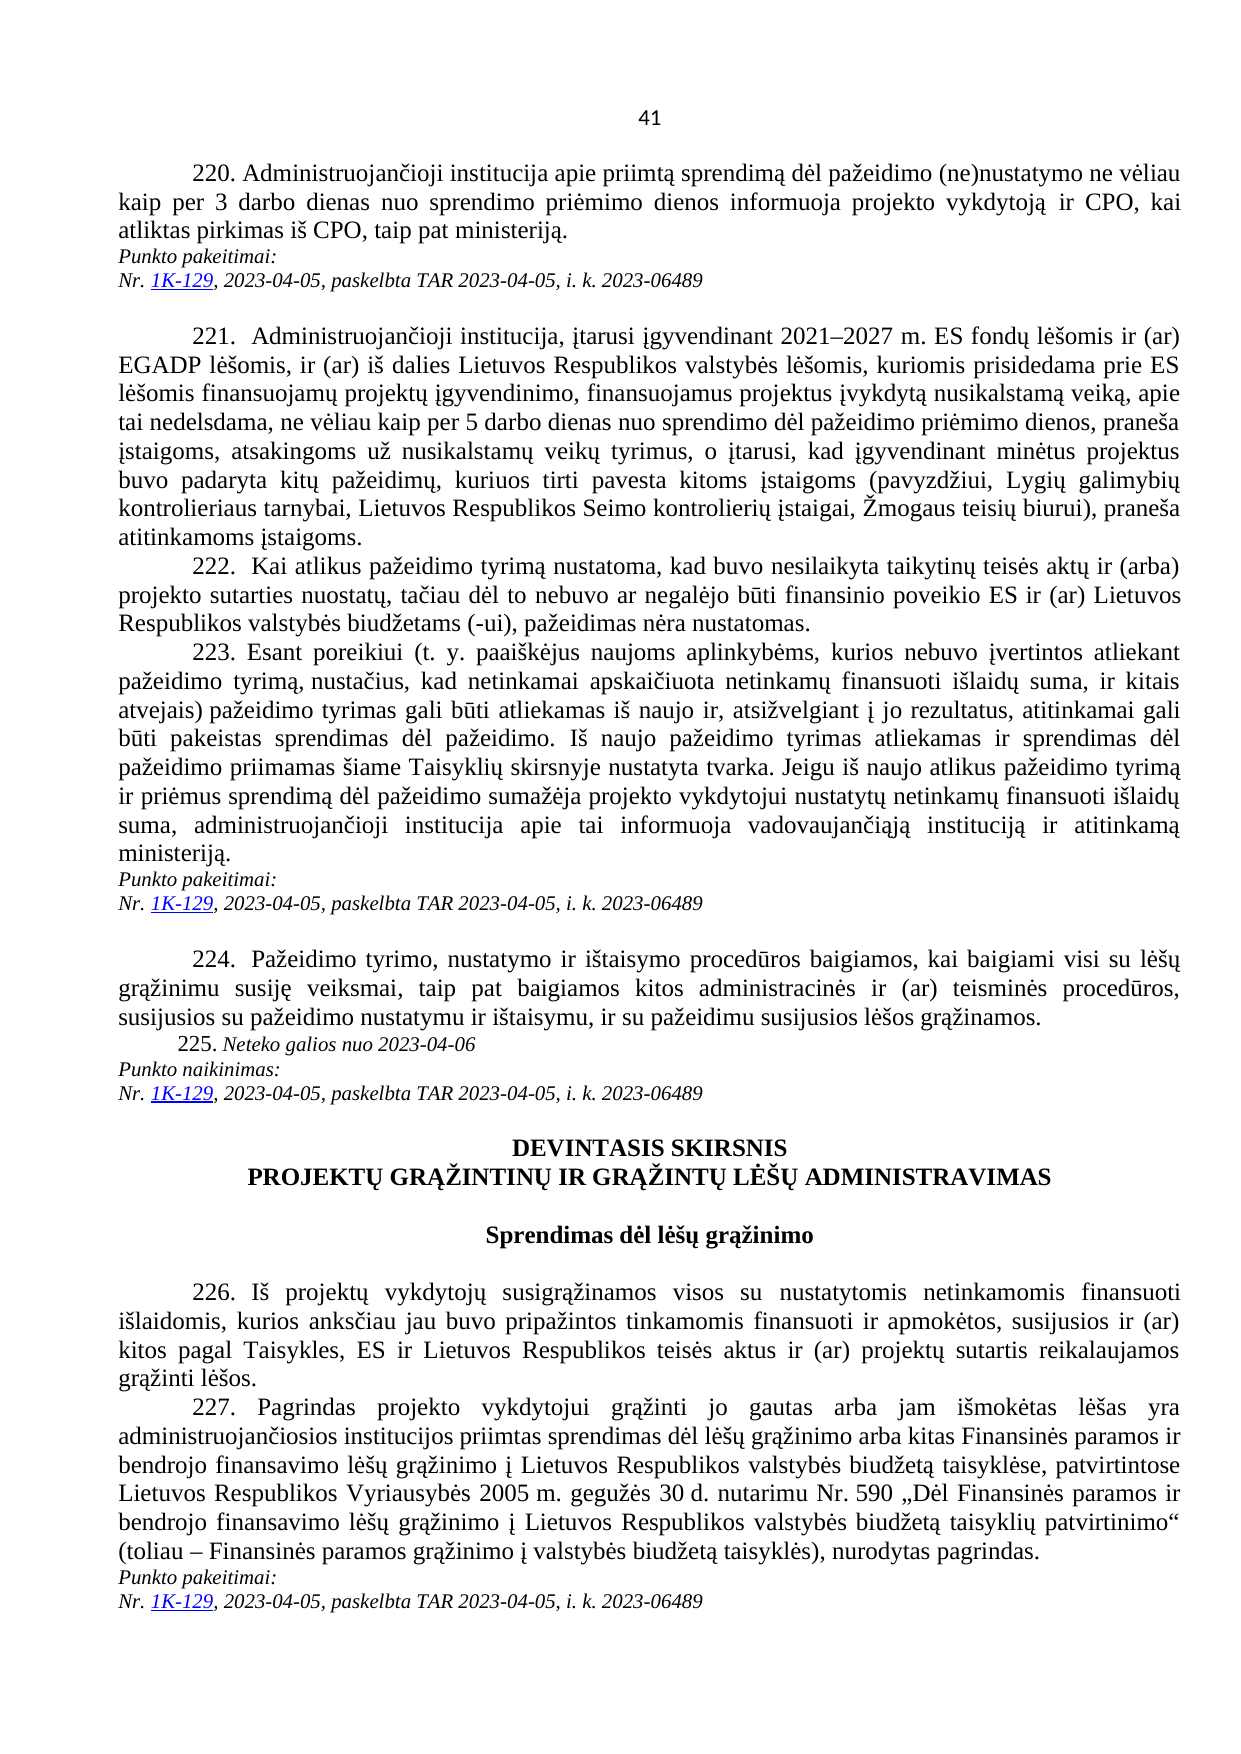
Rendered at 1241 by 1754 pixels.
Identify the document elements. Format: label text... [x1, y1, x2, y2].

text Nr. 1K-129, 2023-04-05, paskelbta TAR 2023-04-05, i. k. 2023-06489 [118, 1589, 1181, 1613]
text Punkto pakeitimai: [118, 244, 1181, 268]
text 227. Pagrindas projekto vykdytojui grąžinti jo gautas arba jam išmokėtas lėšas yra administruojančiosios institucijos priimtas sprendimas dėl lėšų grąžinimo arba kitas Finansinės paramos ir bendrojo finansavimo lėšų grąžinimo į Lietuvos Respublikos valstybės biudžetą taisyklėse, patvirtintose Lietuvos Respublikos Vyriausybės 2005 m. gegužės 30 d. nutarimu Nr. 590 „Dėl Finansinės paramos ir bendrojo finansavimo lėšų grąžinimo į Lietuvos Respublikos valstybės biudžetą taisyklių patvirtinimo“ (toliau – Finansinės paramos grąžinimo į valstybės biudžetą taisyklės), nurodytas pagrindas. [118, 1392, 1181, 1565]
text Punkto naikinimas: [118, 1057, 1181, 1081]
text Punkto pakeitimai: [118, 1565, 1181, 1589]
subtitle PROJEKTŲ GRĄŽINTINŲ IR GRĄŽINTŲ LĖŠŲ ADMINISTRAVIMAS [118, 1162, 1181, 1191]
text Nr. 1K-129, 2023-04-05, paskelbta TAR 2023-04-05, i. k. 2023-06489 [118, 268, 1181, 292]
text 223. Esant poreikiui (t. y. paaiškėjus naujoms aplinkybėms, kurios nebuvo įvertintos atliekant pažeidimo tyrimą, nustačius, kad netinkamai apskaičiuota netinkamų finansuoti išlaidų suma, ir kitais atvejais) pažeidimo tyrimas gali būti atliekamas iš naujo ir, atsižvelgiant į jo rezultatus, atitinkamai gali būti pakeistas sprendimas dėl pažeidimo. Iš naujo pažeidimo tyrimas atliekamas ir sprendimas dėl pažeidimo priimamas šiame Taisyklių skirsnyje nustatyta tvarka. Jeigu iš naujo atlikus pažeidimo tyrimą ir priėmus sprendimą dėl pažeidimo sumažėja projekto vykdytojui nustatytų netinkamų finansuoti išlaidų suma, administruojančioji institucija apie tai informuoja vadovaujančiąją instituciją ir atitinkamą ministeriją. [118, 637, 1181, 867]
subtitle DEVINTASIS SKIRSNIS [118, 1133, 1181, 1162]
text Nr. 1K-129, 2023-04-05, paskelbta TAR 2023-04-05, i. k. 2023-06489 [118, 891, 1181, 915]
text 226. Iš projektų vykdytojų susigrąžinamos visos su nustatytomis netinkamomis finansuoti išlaidomis, kurios anksčiau jau buvo pripažintos tinkamomis finansuoti ir apmokėtos, susijusios ir (ar) kitos pagal Taisykles, ES ir Lietuvos Respublikos teisės aktus ir (ar) projektų sutartis reikalaujamos grąžinti lėšos. [118, 1277, 1181, 1392]
text 222. Kai atlikus pažeidimo tyrimą nustatoma, kad buvo nesilaikyta taikytinų teisės aktų ir (arba) projekto sutarties nuostatų, tačiau dėl to nebuvo ar negalėjo būti finansinio poveikio ES ir (ar) Lietuvos Respublikos valstybės biudžetams (-ui), pažeidimas nėra nustatomas. [118, 551, 1181, 637]
text 220. Administruojančioji institucija apie priimtą sprendimą dėl pažeidimo (ne)nustatymo ne vėliau kaip per 3 darbo dienas nuo sprendimo priėmimo dienos informuoja projekto vykdytoją ir CPO, kai atliktas pirkimas iš CPO, taip pat ministeriją. [118, 158, 1181, 244]
text 225. Neteko galios nuo 2023-04-06 [118, 1030, 1181, 1057]
text 224. Pažeidimo tyrimo, nustatymo ir ištaisymo procedūros baigiamos, kai baigiami visi su lėšų grąžinimu susiję veiksmai, taip pat baigiamos kitos administracinės ir (ar) teisminės procedūros, susijusios su pažeidimo nustatymu ir ištaisymu, ir su pažeidimu susijusios lėšos grąžinamos. [118, 944, 1181, 1030]
text 221. Administruojančioji institucija, įtarusi įgyvendinant 2021–2027 m. ES fondų lėšomis ir (ar) EGADP lėšomis, ir (ar) iš dalies Lietuvos Respublikos valstybės lėšomis, kuriomis prisidedama prie ES lėšomis finansuojamų projektų įgyvendinimo, finansuojamus projektus įvykdytą nusikalstamą veiką, apie tai nedelsdama, ne vėliau kaip per 5 darbo dienas nuo sprendimo dėl pažeidimo priėmimo dienos, praneša įstaigoms, atsakingoms už nusikalstamų veikų tyrimus, o įtarusi, kad įgyvendinant minėtus projektus buvo padaryta kitų pažeidimų, kuriuos tirti pavesta kitoms įstaigoms (pavyzdžiui, Lygių galimybių kontrolieriaus tarnybai, Lietuvos Respublikos Seimo kontrolierių įstaigai, Žmogaus teisių biurui), praneša atitinkamoms įstaigoms. [118, 321, 1181, 551]
text Punkto pakeitimai: [118, 867, 1181, 891]
subtitle Sprendimas dėl lėšų grąžinimo [118, 1220, 1181, 1248]
text Nr. 1K-129, 2023-04-05, paskelbta TAR 2023-04-05, i. k. 2023-06489 [118, 1081, 1181, 1105]
